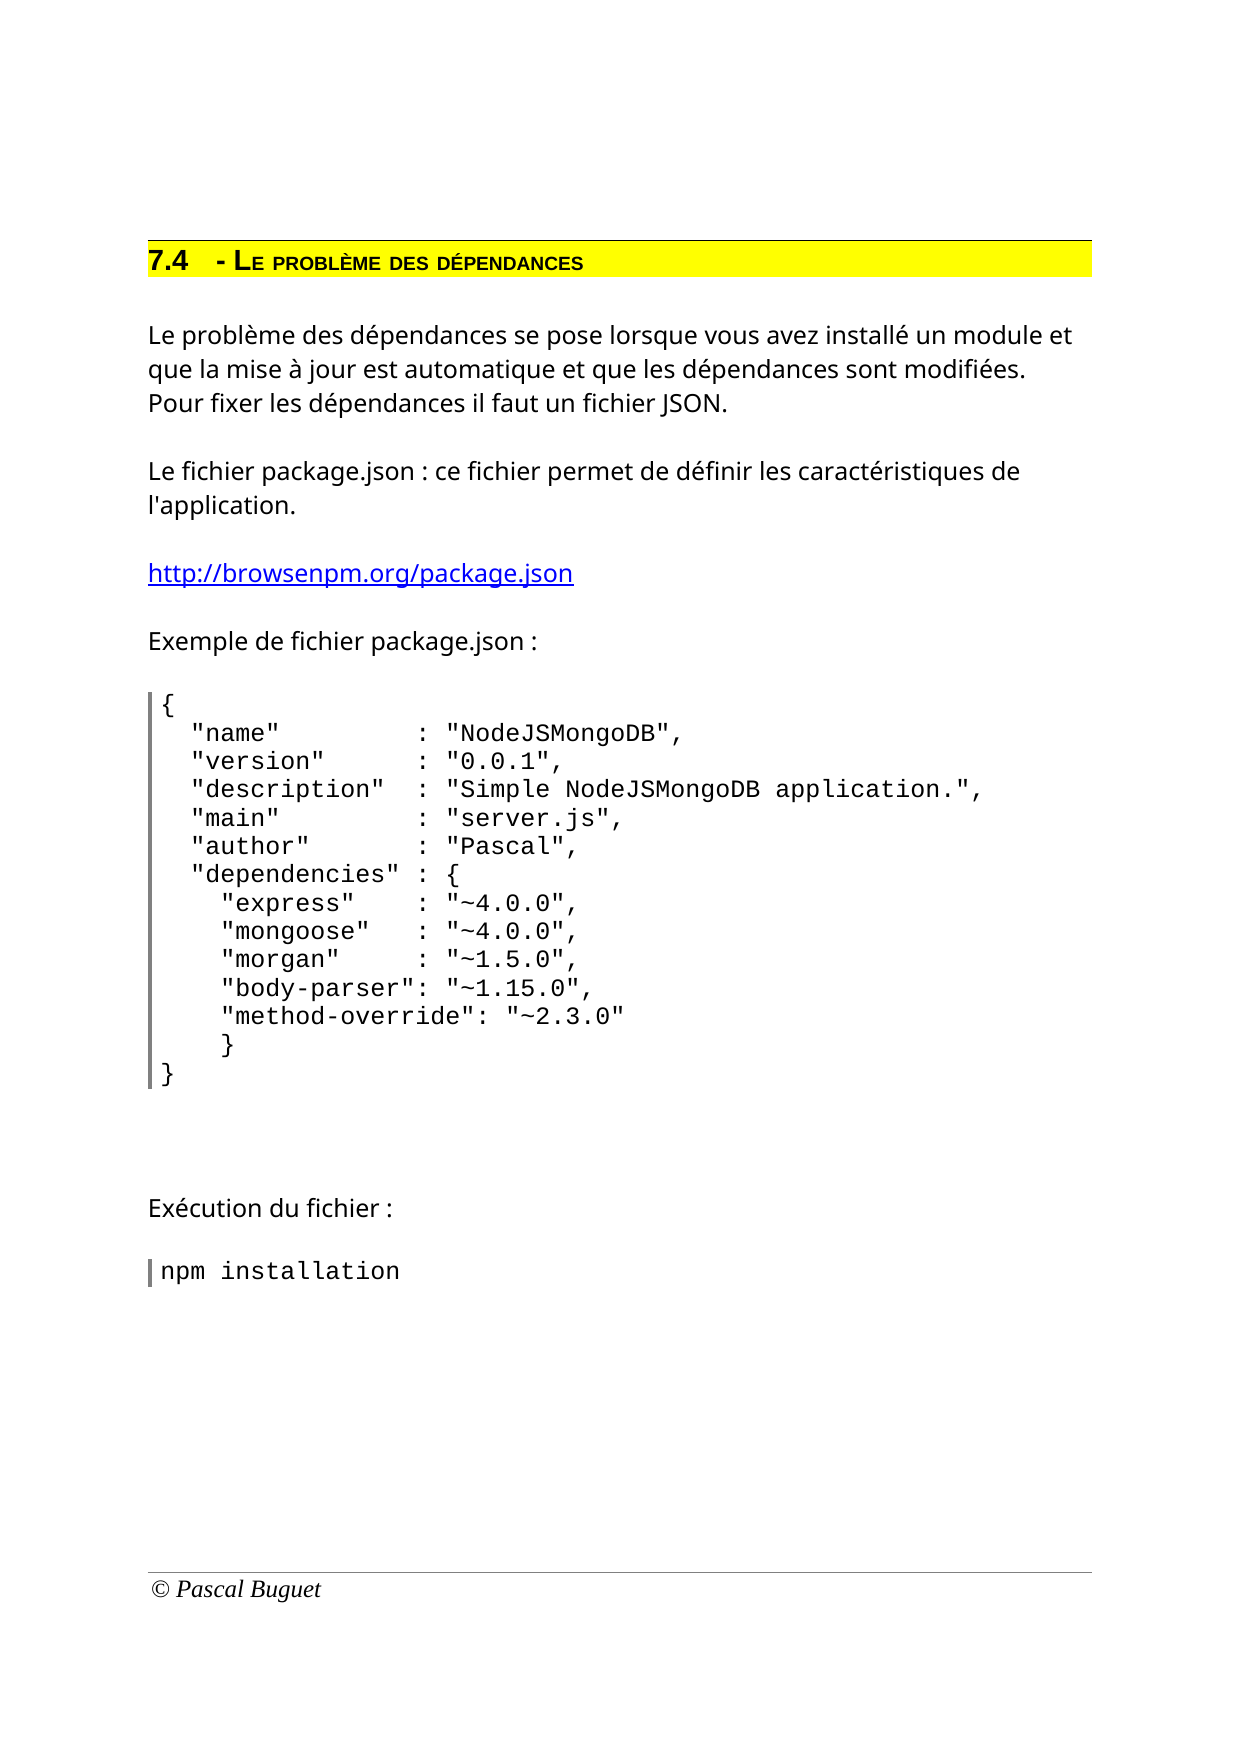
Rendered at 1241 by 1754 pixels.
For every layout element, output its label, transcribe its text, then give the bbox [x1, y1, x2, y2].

text Le fichier package.json : ce fichier permet de définir les caractéristiques de l'application. [148, 453, 1092, 522]
text "dependencies" : { [152, 862, 1092, 890]
text } [152, 1060, 1092, 1089]
text "main" : "server.js", [152, 805, 1092, 834]
text http://browsenpm.org/package.json [148, 556, 1092, 590]
text "description" : "Simple NodeJSMongoDB application.", [152, 777, 1092, 805]
text "name" : "NodeJSMongoDB", [152, 720, 1092, 749]
text } [152, 1032, 1092, 1060]
text Le problème des dépendances se pose lorsque vous avez installé un module et que la mise à jour est automatique et que les dépendances sont modifiées. [148, 317, 1092, 385]
text "author" : "Pascal", [152, 834, 1092, 862]
text Exécution du fichier : [148, 1191, 1092, 1225]
text { [152, 692, 1092, 720]
text "body-parser": "~1.15.0", [152, 975, 1092, 1004]
text Exemple de fichier package.json : [148, 624, 1092, 658]
text "express" : "~4.0.0", [152, 890, 1092, 919]
text Pour fixer les dépendances il faut un fichier JSON. [148, 385, 1092, 419]
text "version" : "0.0.1", [152, 749, 1092, 777]
text npm installation [152, 1259, 1092, 1287]
text "mongoose" : "~4.0.0", [152, 919, 1092, 947]
text "method-override": "~2.3.0" [152, 1004, 1092, 1032]
text "morgan" : "~1.5.0", [152, 947, 1092, 975]
subtitle - Le problème des dépendances [148, 241, 1092, 277]
